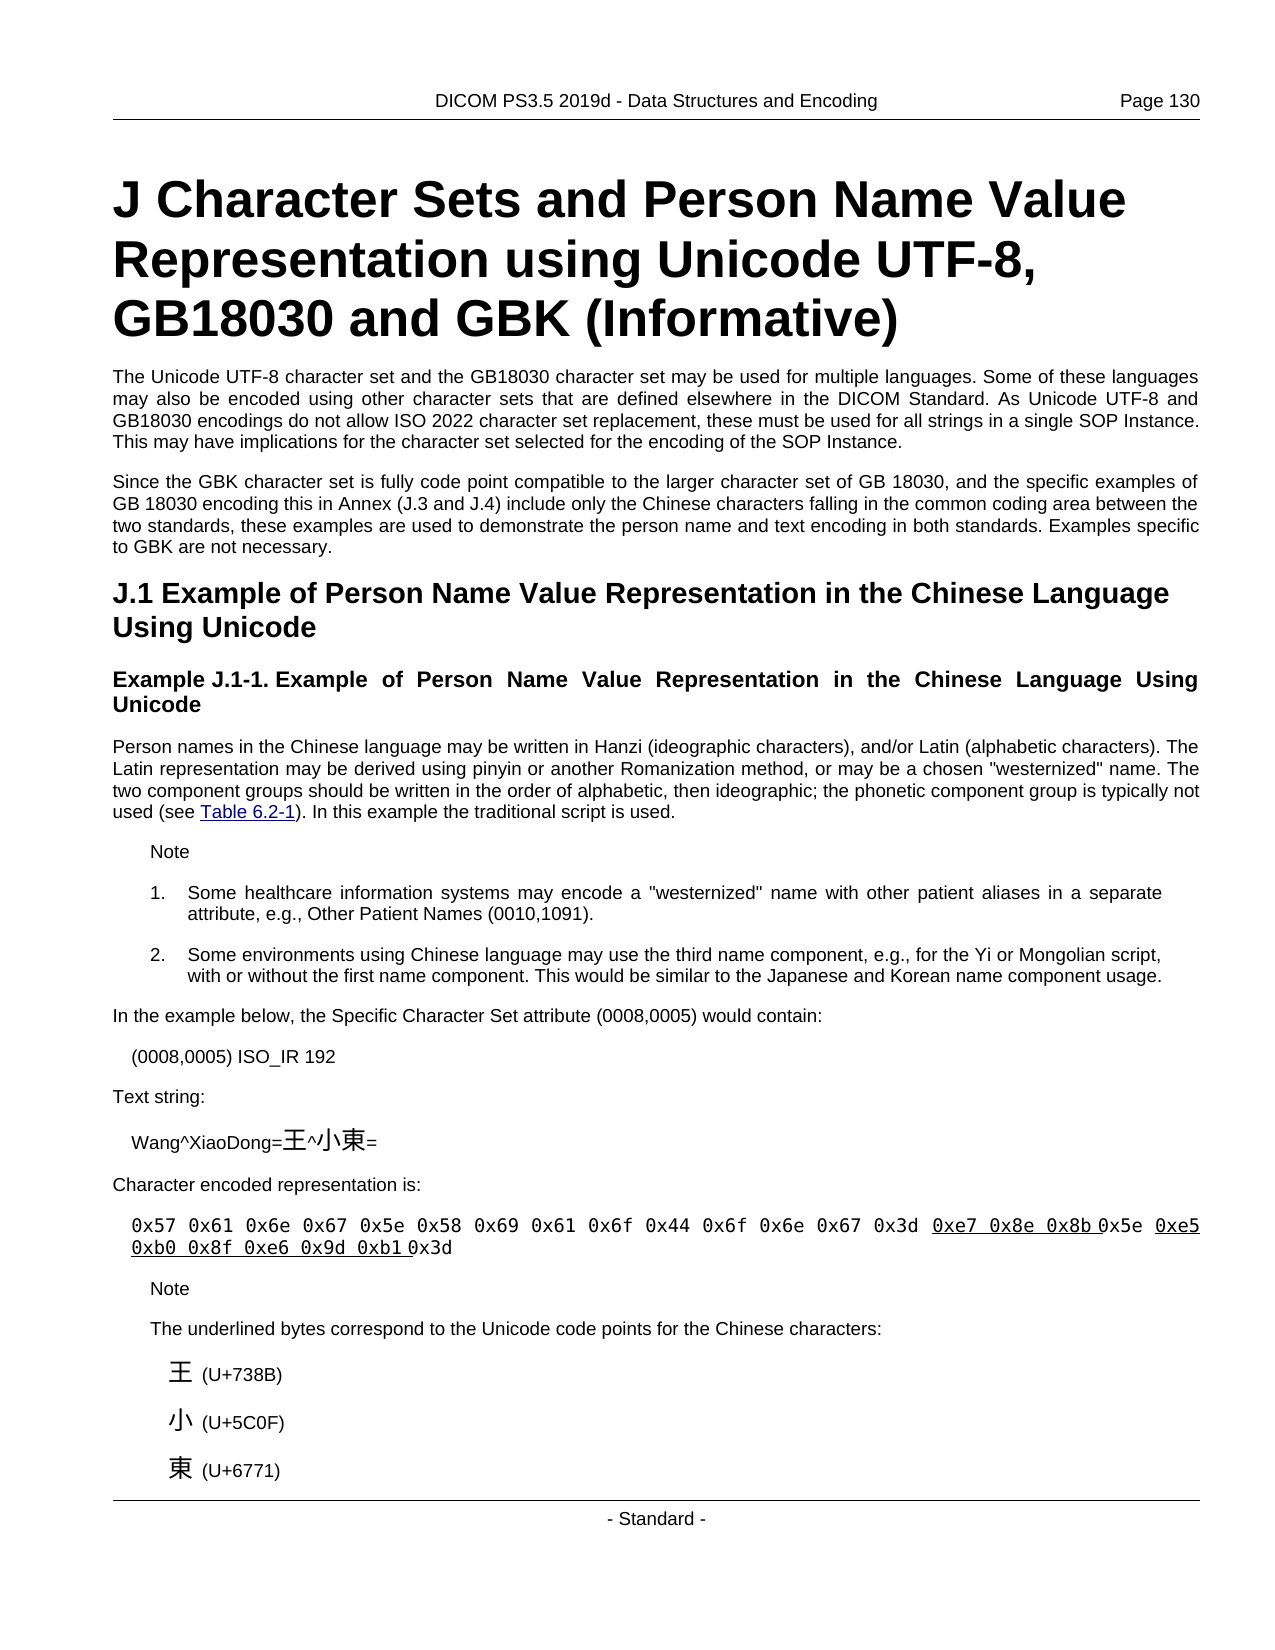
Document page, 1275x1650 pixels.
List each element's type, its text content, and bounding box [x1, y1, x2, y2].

text 東 (U+6771) [169, 1454, 1162, 1483]
text In the example below, the Specific Character Set attribute (0008,0005) would contain: [112, 1005, 1200, 1027]
text Note [150, 1277, 1162, 1299]
text 0x57 0x61 0x6e 0x67 0x5e 0x58 0x69 0x61 0x6f 0x44 0x6f 0x6e 0x67 0x3d 0xe7 0x8e 0x8b 0x5e 0xe5 0xb0 0x8f 0xe6 0x9d 0xb1 0x3d [131, 1214, 1200, 1259]
text 小 (U+5C0F) [169, 1406, 1162, 1435]
text Note [150, 841, 1162, 863]
text The Unicode UTF-8 character set and the GB18030 character set may be used for multiple languages. Some of these languages may also be encoded using other character sets that are defined elsewhere in the DICOM Standard. As Unicode UTF-8 and GB18030 encodings do not allow ISO 2022 character set replacement, these must be used for all strings in a single SOP Instance. This may have implications for the character set selected for the encoding of the SOP Instance. [112, 366, 1200, 452]
text 2. Some environments using Chinese language may use the third name component, e.g., for the Yi or Mongolian script, with or without the first name component. This would be similar to the Japanese and Korean name component usage. [150, 943, 1162, 987]
text The underlined bytes correspond to the Unicode code points for the Chinese characters: [150, 1318, 1162, 1339]
text (0008,0005) ISO_IR 192 [131, 1046, 1200, 1067]
text J Character Sets and Person Name Value Representation using Unicode UTF-8, GB18030 and GBK (Informative) [112, 169, 1200, 347]
text Text string: [112, 1086, 1200, 1107]
text Example J.1-1. Example of Person Name Value Representation in the Chinese Language Using Unicode [112, 666, 1200, 717]
text Person names in the Chinese language may be written in Hanzi (ideographic characters), and/or Latin (alphabetic characters). The Latin representation may be derived using pinyin or another Romanization method, or may be a chosen "westernized" name. The two component groups should be written in the order of alphabetic, then ideographic; the phonetic component group is typically not used (see Table 6.2-1). In this example the traditional script is used. [112, 736, 1200, 822]
text 王 (U+738B) [169, 1358, 1162, 1387]
text 1. Some healthcare information systems may encode a "westernized" name with other patient aliases in a separate attribute, e.g., Other Patient Names (0010,1091). [150, 882, 1162, 925]
text Character encoded representation is: [112, 1174, 1200, 1196]
text Since the GBK character set is fully code point compatible to the larger character set of GB 18030, and the specific examples of GB 18030 encoding this in Annex (J.3 and J.4) include only the Chinese characters falling in the common coding area between the two standards, these examples are used to demonstrate the person name and text encoding in both standards. Examples specific to GBK are not necessary. [112, 471, 1200, 557]
text J.1 Example of Person Name Value Representation in the Chinese Language Using Unicode [112, 576, 1200, 643]
text Wang^XiaoDong=王^小東= [131, 1126, 1200, 1155]
